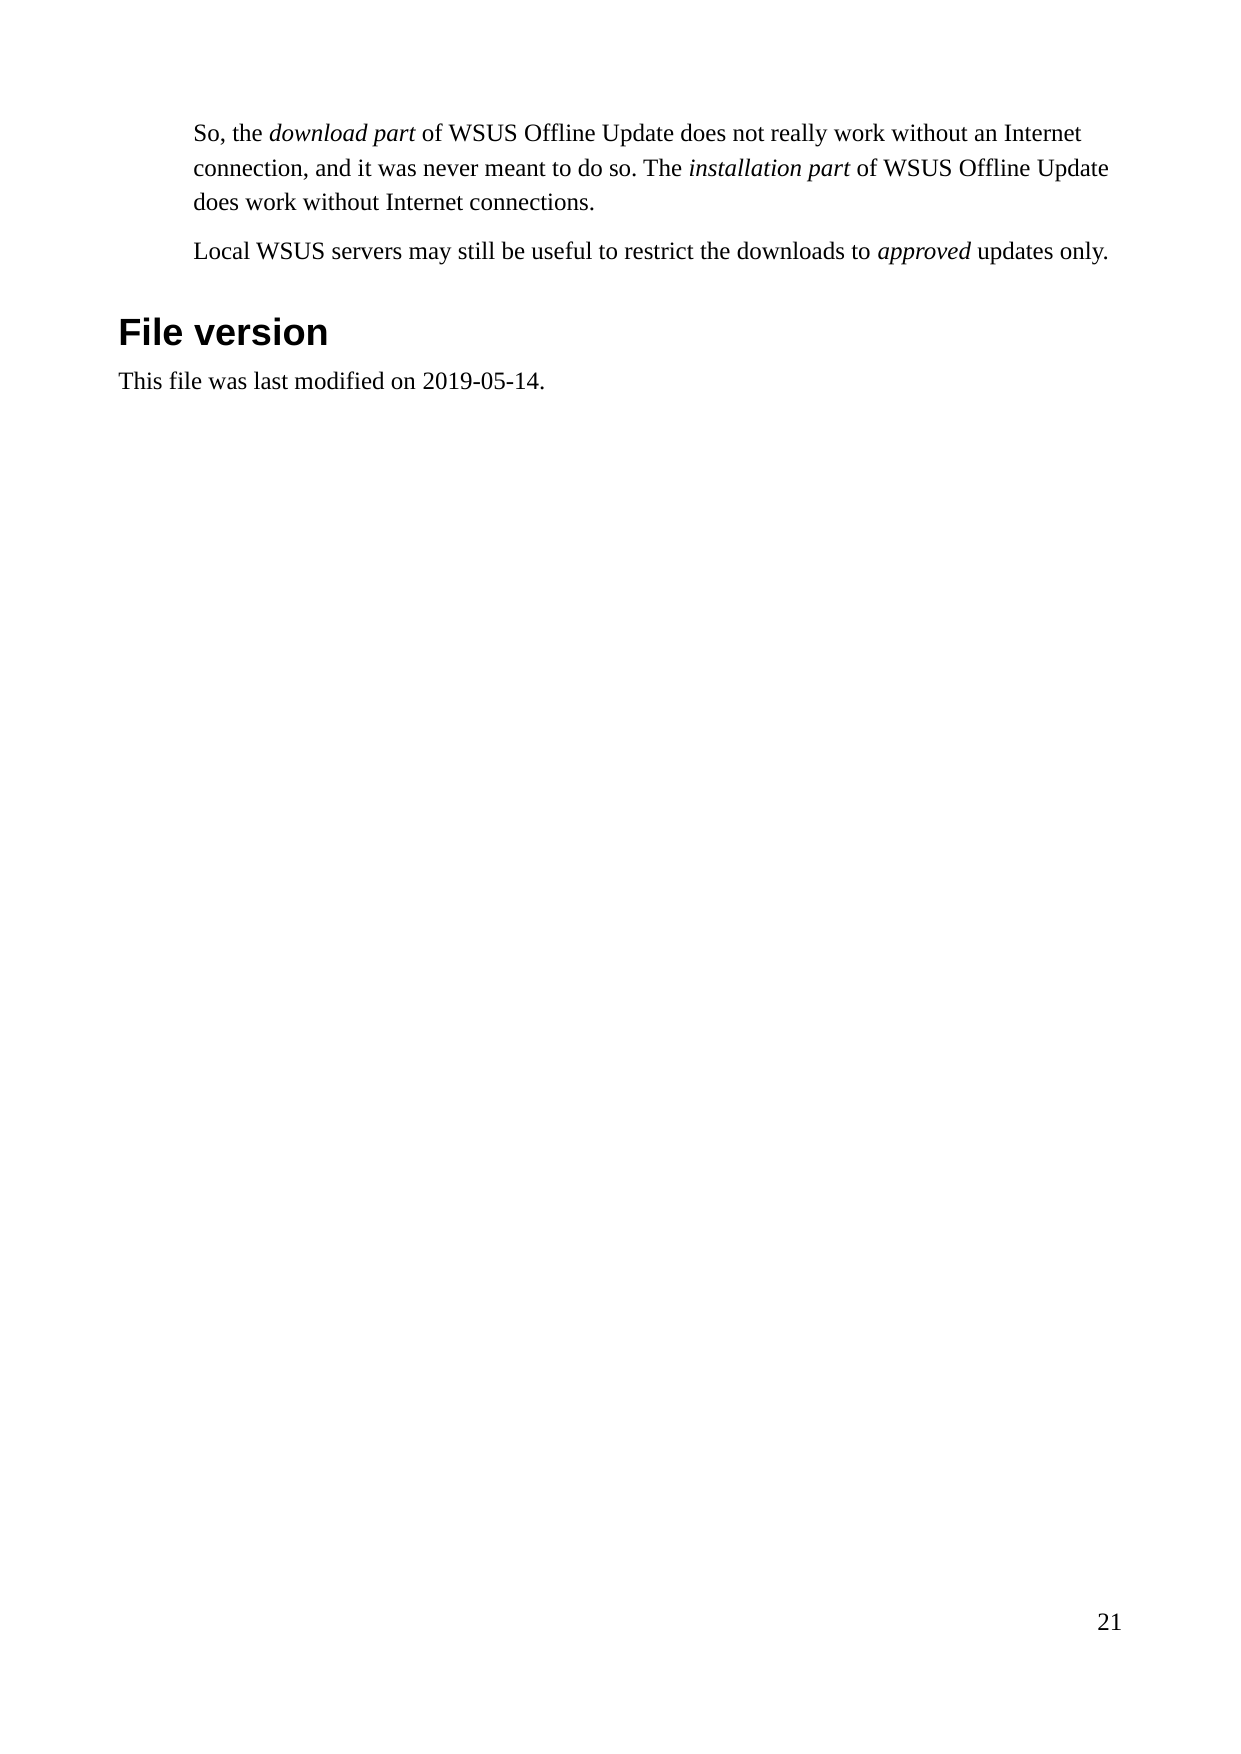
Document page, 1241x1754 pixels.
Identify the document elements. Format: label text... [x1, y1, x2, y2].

subtitle File version [118, 310, 1122, 354]
list So, the download part of WSUS Offline Update does not really work without an Internet connection, and it was never meant to do so. The installation part of WSUS Offline Update does work without Internet connections. [156, 118, 1122, 216]
list Local WSUS servers may still be useful to restrict the downloads to approved updates only. [156, 236, 1122, 265]
text This file was last modified on 2019-05-14. [118, 366, 1122, 395]
